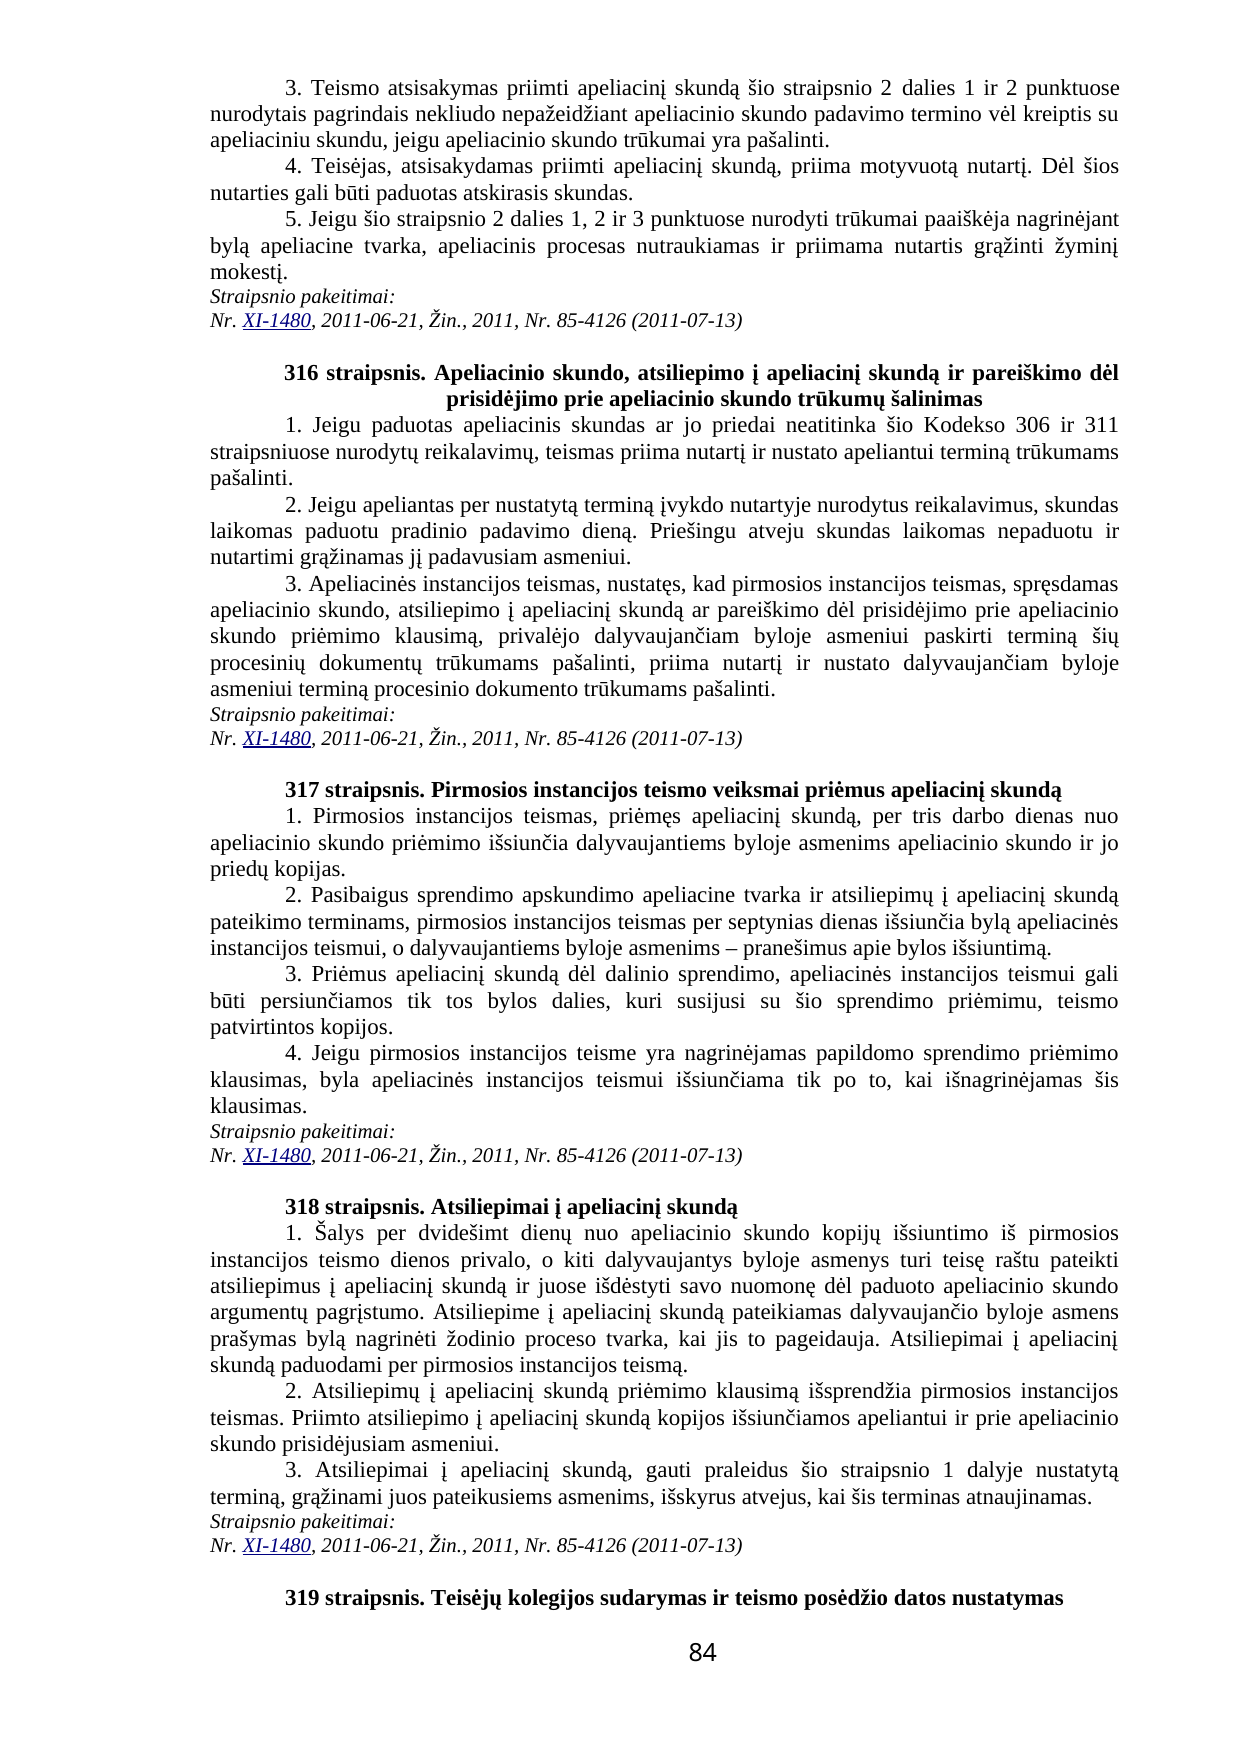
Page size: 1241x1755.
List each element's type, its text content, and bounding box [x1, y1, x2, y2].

text 317 straipsnis. Pirmosios instancijos teismo veiksmai priėmus apeliacinį skundą [285, 776, 1120, 802]
text 4. Jeigu pirmosios instancijos teisme yra nagrinėjamas papildomo sprendimo priėmimo klausimas, byla apeliacinės instancijos teismui išsiunčiama tik po to, kai išnagrinėjamas šis klausimas. [210, 1039, 1120, 1118]
text 3. Teismo atsisakymas priimti apeliacinį skundą šio straipsnio 2 dalies 1 ir 2 punktuose nurodytais pagrindais nekliudo nepažeidžiant apeliacinio skundo padavimo termino vėl kreiptis su apeliaciniu skundu, jeigu apeliacinio skundo trūkumai yra pašalinti. [210, 73, 1120, 153]
text Straipsnio pakeitimai: [210, 1509, 1120, 1533]
text 1. Jeigu paduotas apeliacinis skundas ar jo priedai neatitinka šio Kodekso 306 ir 311 straipsniuose nurodytų reikalavimų, teismas priima nutartį ir nustato apeliantui terminą trūkumams pašalinti. [210, 412, 1120, 491]
text 3. Priėmus apeliacinį skundą dėl dalinio sprendimo, apeliacinės instancijos teismui gali būti persiunčiamos tik tos bylos dalies, kuri susijusi su šio sprendimo priėmimu, teismo patvirtintos kopijos. [210, 960, 1120, 1039]
text 3. Apeliacinės instancijos teismas, nustatęs, kad pirmosios instancijos teismas, spręsdamas apeliacinio skundo, atsiliepimo į apeliacinį skundą ar pareiškimo dėl prisidėjimo prie apeliacinio skundo priėmimo klausimą, privalėjo dalyvaujančiam byloje asmeniui paskirti terminą šių procesinių dokumentų trūkumams pašalinti, priima nutartį ir nustato dalyvaujančiam byloje asmeniui terminą procesinio dokumento trūkumams pašalinti. [210, 570, 1120, 701]
text Nr. XI-1480, 2011-06-21, Žin., 2011, Nr. 85-4126 (2011-07-13) [210, 308, 1120, 332]
text Nr. XI-1480, 2011-06-21, Žin., 2011, Nr. 85-4126 (2011-07-13) [210, 1533, 1120, 1557]
text Straipsnio pakeitimai: [210, 1118, 1120, 1143]
text 2. Jeigu apeliantas per nustatytą terminą įvykdo nutartyje nurodytus reikalavimus, skundas laikomas paduotu pradinio padavimo dieną. Priešingu atveju skundas laikomas nepaduotu ir nutartimi grąžinamas jį padavusiam asmeniui. [210, 491, 1120, 570]
text 318 straipsnis. Atsiliepimai į apeliacinį skundą [210, 1193, 1120, 1219]
text 2. Atsiliepimų į apeliacinį skundą priėmimo klausimą išsprendžia pirmosios instancijos teismas. Priimto atsiliepimo į apeliacinį skundą kopijos išsiunčiamos apeliantui ir prie apeliacinio skundo prisidėjusiam asmeniui. [210, 1377, 1120, 1457]
text 3. Atsiliepimai į apeliacinį skundą, gauti praleidus šio straipsnio 1 dalyje nustatytą terminą, grąžinami juos pateikusiems asmenims, išskyrus atvejus, kai šis terminas atnaujinamas. [210, 1457, 1120, 1509]
text 319 straipsnis. Teisėjų kolegijos sudarymas ir teismo posėdžio datos nustatymas [285, 1584, 1120, 1610]
text Nr. XI-1480, 2011-06-21, Žin., 2011, Nr. 85-4126 (2011-07-13) [210, 1143, 1120, 1167]
text 5. Jeigu šio straipsnio 2 dalies 1, 2 ir 3 punktuose nurodyti trūkumai paaiškėja nagrinėjant bylą apeliacine tvarka, apeliacinis procesas nutraukiamas ir priimama nutartis grąžinti žyminį mokestį. [210, 205, 1120, 284]
text 1. Pirmosios instancijos teismas, priėmęs apeliacinį skundą, per tris darbo dienas nuo apeliacinio skundo priėmimo išsiunčia dalyvaujantiems byloje asmenims apeliacinio skundo ir jo priedų kopijas. [210, 802, 1120, 881]
text Straipsnio pakeitimai: [210, 284, 1120, 308]
text 2. Pasibaigus sprendimo apskundimo apeliacine tvarka ir atsiliepimų į apeliacinį skundą pateikimo terminams, pirmosios instancijos teismas per septynias dienas išsiunčia bylą apeliacinės instancijos teismui, o dalyvaujantiems byloje asmenims – pranešimus apie bylos išsiuntimą. [210, 881, 1120, 960]
text 4. Teisėjas, atsisakydamas priimti apeliacinį skundą, priima motyvuotą nutartį. Dėl šios nutarties gali būti paduotas atskirasis skundas. [210, 153, 1120, 205]
text 1. Šalys per dvidešimt dienų nuo apeliacinio skundo kopijų išsiuntimo iš pirmosios instancijos teismo dienos privalo, o kiti dalyvaujantys byloje asmenys turi teisę raštu pateikti atsiliepimus į apeliacinį skundą ir juose išdėstyti savo nuomonę dėl paduoto apeliacinio skundo argumentų pagrįstumo. Atsiliepime į apeliacinį skundą pateikiamas dalyvaujančio byloje asmens prašymas bylą nagrinėti žodinio proceso tvarka, kai jis to pageidauja. Atsiliepimai į apeliacinį skundą paduodami per pirmosios instancijos teismą. [210, 1219, 1120, 1377]
text Nr. XI-1480, 2011-06-21, Žin., 2011, Nr. 85-4126 (2011-07-13) [210, 726, 1120, 749]
text 316 straipsnis. Apeliacinio skundo, atsiliepimo į apeliacinį skundą ir pareiškimo dėl prisidėjimo prie apeliacinio skundo trūkumų šalinimas [284, 359, 1120, 412]
text Straipsnio pakeitimai: [210, 701, 1120, 726]
